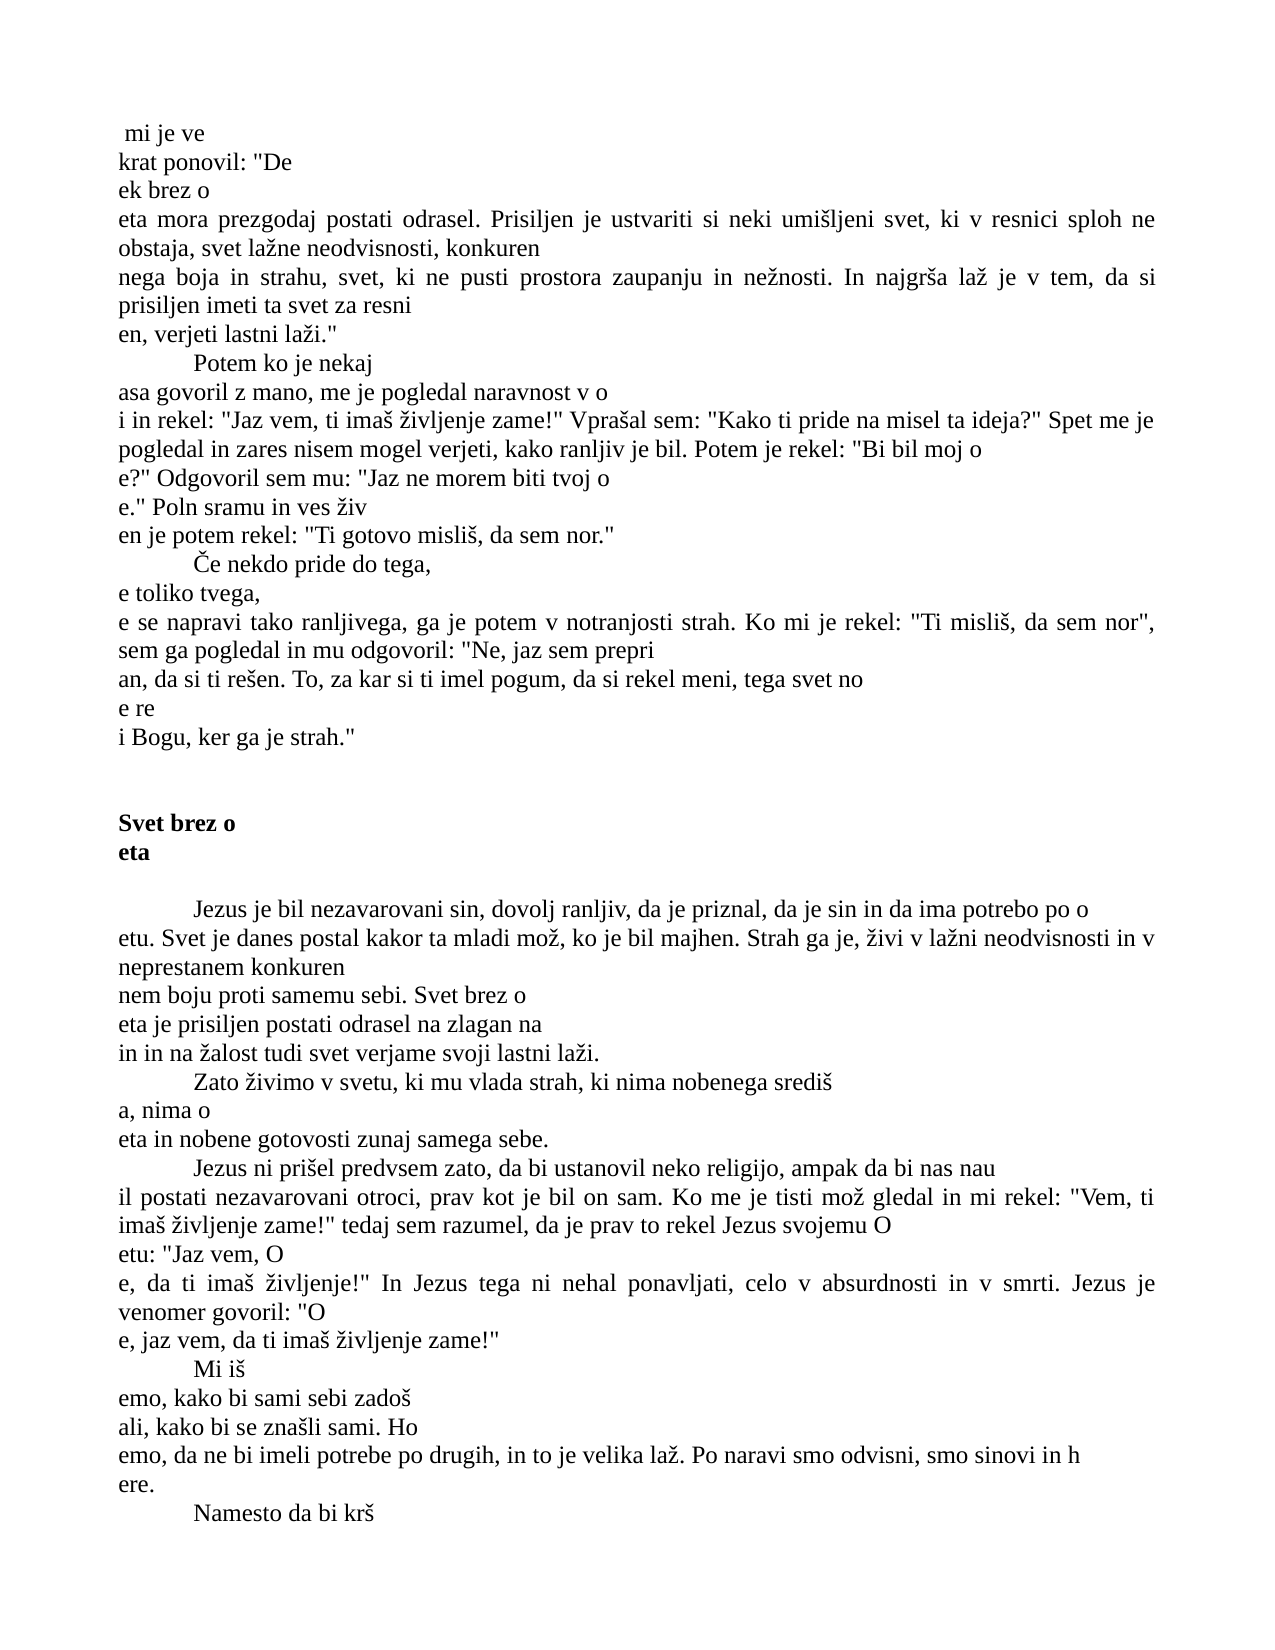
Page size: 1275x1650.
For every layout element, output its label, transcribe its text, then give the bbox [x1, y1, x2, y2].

text e?" Odgovoril sem mu: "Jaz ne morem biti tvoj o [118, 463, 1157, 492]
text i Bogu, ker ga je strah." [118, 722, 1157, 751]
text Svet brez o [118, 808, 1157, 837]
text ali, kako bi se znašli sami. Ho [118, 1412, 1157, 1441]
text etu. Svet je danes postal kakor ta mladi mož, ko je bil majhen. Strah ga je, živi v lažni neodvisnosti in v neprestanem konkuren [118, 923, 1157, 981]
text a, nima o [118, 1096, 1157, 1124]
text Zato živimo v svetu, ki mu vlada strah, ki nima nobenega središ [118, 1067, 1157, 1096]
text il postati nezavarovani otroci, prav kot je bil on sam. Ko me je tisti mož gledal in mi rekel: "Vem, ti imaš življenje zame!" tedaj sem razumel, da je prav to rekel Jezus svojemu O [118, 1182, 1157, 1239]
text en, verjeti lastni laži." [118, 319, 1157, 348]
text e, da ti imaš življenje!" In Jezus tega ni nehal ponavljati, celo v absurdnosti in v smrti. Jezus je venomer govoril: "O [118, 1268, 1157, 1326]
text e, jaz vem, da ti imaš življenje zame!" [118, 1326, 1157, 1354]
text in in na žalost tudi svet verjame svoji lastni laži. [118, 1038, 1157, 1067]
text eta in nobene gotovosti zunaj samega sebe. [118, 1124, 1157, 1153]
text e." Poln sramu in ves živ [118, 492, 1157, 521]
text etu: "Jaz vem, O [118, 1239, 1157, 1268]
text Če nekdo pride do tega, [118, 549, 1157, 578]
text mi je ve [118, 118, 1157, 147]
text en je potem rekel: "Ti gotovo misliš, da sem nor." [118, 521, 1157, 549]
text nega boja in strahu, svet, ki ne pusti prostora zaupanju in nežnosti. In najgrša laž je v tem, da si prisiljen imeti ta svet za resni [118, 262, 1157, 319]
text Mi iš [118, 1354, 1157, 1383]
text Jezus je bil nezavarovani sin, dovolj ranljiv, da je priznal, da je sin in da ima potrebo po o [118, 894, 1157, 923]
text krat ponovil: "De [118, 147, 1157, 176]
text an, da si ti rešen. To, za kar si ti imel pogum, da si rekel meni, tega svet no [118, 664, 1157, 693]
text nem boju proti samemu sebi. Svet brez o [118, 981, 1157, 1009]
text e toliko tvega, [118, 578, 1157, 607]
text eta je prisiljen postati odrasel na zlagan na [118, 1009, 1157, 1038]
text ek brez o [118, 176, 1157, 204]
text eta mora prezgodaj postati odrasel. Prisiljen je ustvariti si neki umišljeni svet, ki v resnici sploh ne obstaja, svet lažne neodvisnosti, konkuren [118, 204, 1157, 262]
text eta [118, 837, 1157, 866]
text e re [118, 693, 1157, 722]
text Namesto da bi krš [118, 1498, 1157, 1527]
text Jezus ni prišel predvsem zato, da bi ustanovil neko religijo, ampak da bi nas nau [118, 1153, 1157, 1182]
text emo, da ne bi imeli potrebe po drugih, in to je velika laž. Po naravi smo odvisni, smo sinovi in h [118, 1441, 1157, 1469]
text i in rekel: "Jaz vem, ti imaš življenje zame!" Vprašal sem: "Kako ti pride na misel ta ideja?" Spet me je pogledal in zares nisem mogel verjeti, kako ranljiv je bil. Potem je rekel: "Bi bil moj o [118, 406, 1157, 463]
text asa govoril z mano, me je pogledal naravnost v o [118, 377, 1157, 406]
text e se napravi tako ranljivega, ga je potem v notranjosti strah. Ko mi je rekel: "Ti misliš, da sem nor", sem ga pogledal in mu odgovoril: "Ne, jaz sem prepri [118, 607, 1157, 664]
text Potem ko je nekaj [118, 348, 1157, 377]
text emo, kako bi sami sebi zadoš [118, 1383, 1157, 1412]
text ere. [118, 1469, 1157, 1498]
